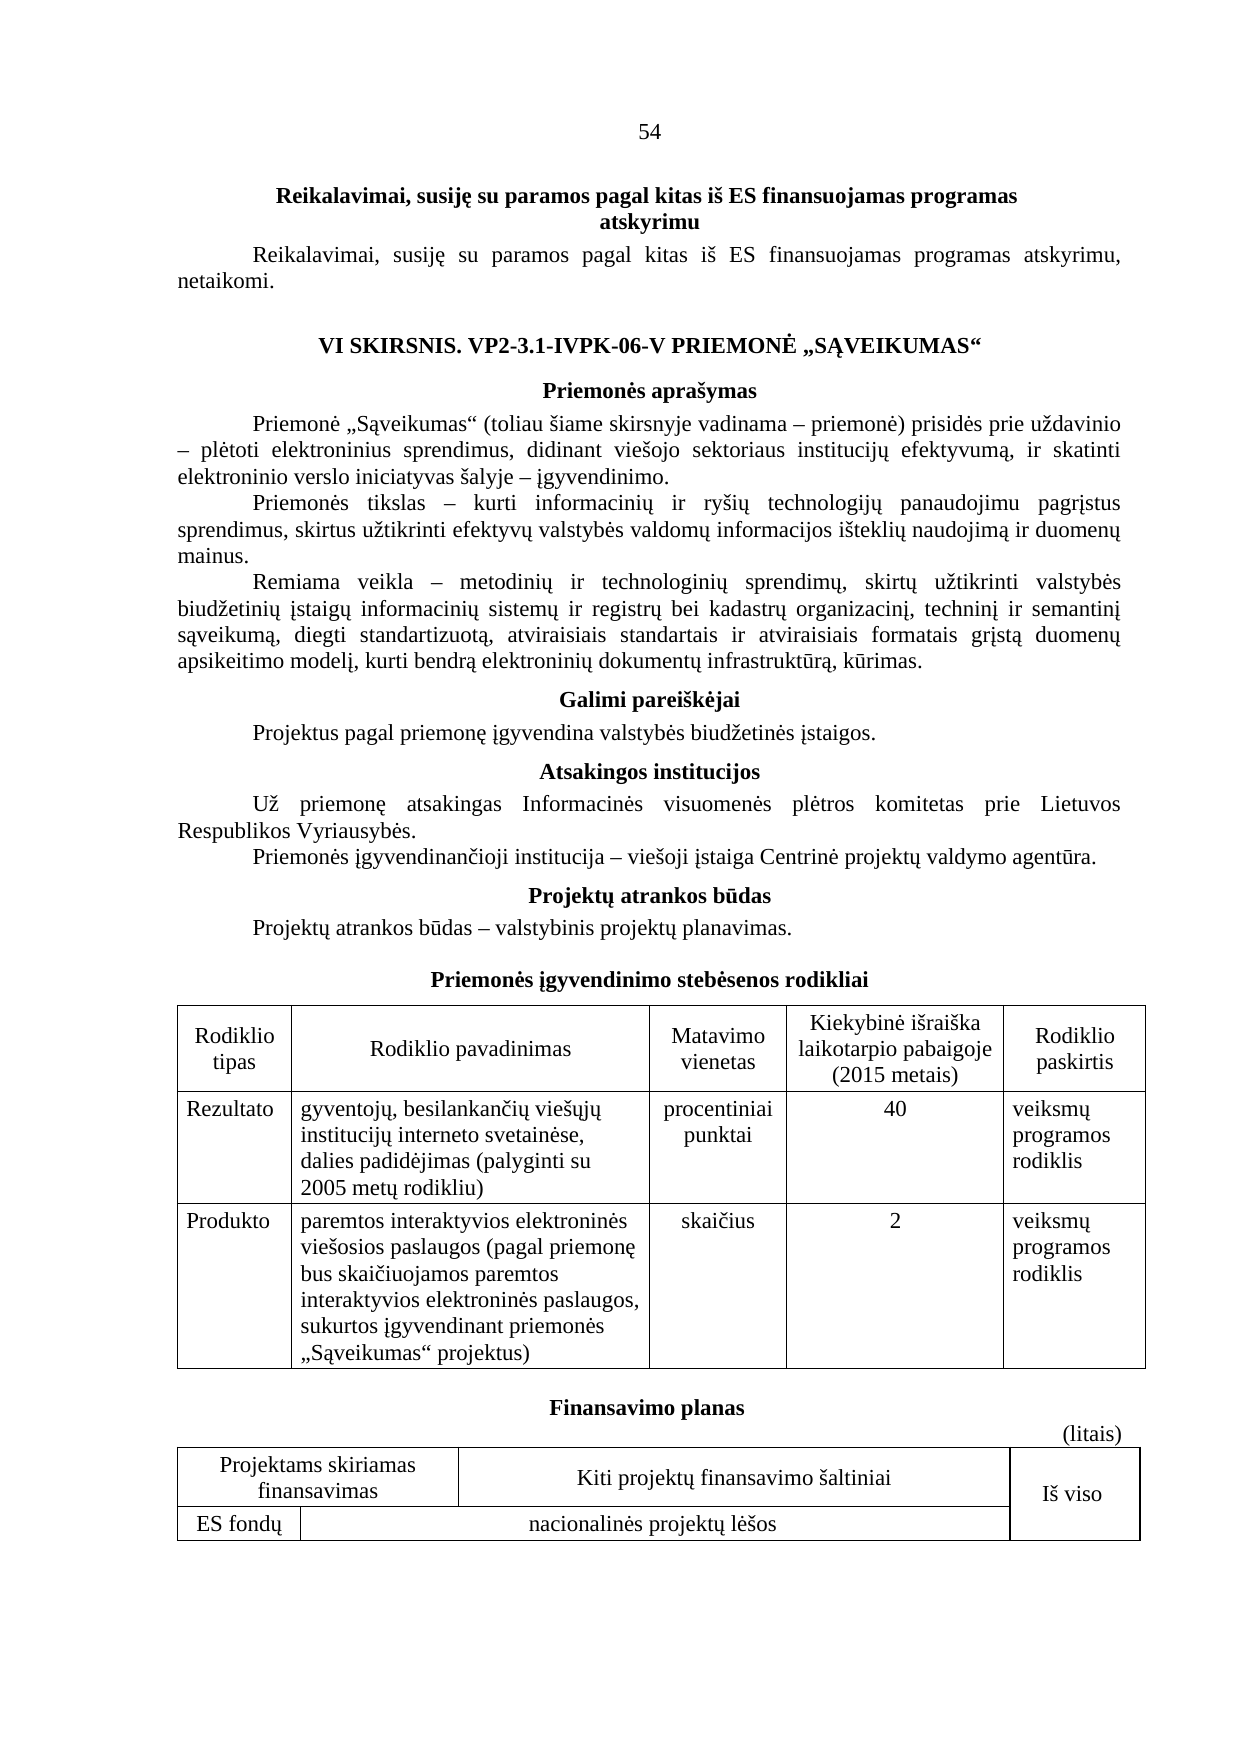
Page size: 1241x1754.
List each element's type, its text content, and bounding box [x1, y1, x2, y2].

text Priemonės tikslas – kurti informacinių ir ryšių technologijų panaudojimu pagrįstus sprendimus, skirtus užtikrinti efektyvų valstybės valdomų informacijos išteklių naudojimą ir duomenų mainus. [177, 489, 1122, 568]
table_cell procentiniai punktai [650, 1092, 786, 1203]
text Priemonės įgyvendinančioji institucija – viešoji įstaiga Centrinė projektų valdymo agentūra. [177, 843, 1122, 869]
table_cell 40 [787, 1092, 1003, 1203]
table_cell paremtos interaktyvios elektroninės viešosios paslaugos (pagal priemonę bus skaičiuojamos paremtos interaktyvios elektroninės paslaugos, sukurtos įgyvendinant priemonės „Sąveikumas“ projektus) [292, 1204, 649, 1368]
text Projektų atrankos būdas [177, 882, 1122, 908]
table_cell Rezultato [178, 1092, 291, 1203]
table_cell ES fondų [178, 1507, 300, 1539]
text Priemonės aprašymas [177, 378, 1122, 404]
text Reikalavimai, susiję su paramos pagal kitas iš ES finansuojamas programas atskyrimu [177, 156, 1122, 235]
text Finansavimo planas [177, 1394, 1122, 1420]
text (litais) [177, 1420, 1122, 1447]
text Priemonė „Sąveikumas“ (toliau šiame skirsnyje vadinama – priemonė) prisidės prie uždavinio – plėtoti elektroninius sprendimus, didinant viešojo sektoriaus institucijų efektyvumą, ir skatinti elektroninio verslo iniciatyvas šalyje – įgyvendinimo. [177, 410, 1122, 489]
text Priemonės įgyvendinimo stebėsenos rodikliai [177, 966, 1122, 992]
table_header Iš viso [1011, 1448, 1139, 1539]
subtitle VI SKIRSNIS. VP2-3.1-IVPK-06-V PRIEMONĖ „SĄVEIKUMAS“ [177, 332, 1122, 359]
table_header Kiekybinė išraiška laikotarpio pabaigoje (2015 metais) [787, 1006, 1003, 1091]
text Reikalavimai, susiję su paramos pagal kitas iš ES finansuojamas programas atskyrimu, netaikomi. [177, 241, 1122, 294]
table_cell Produkto [178, 1204, 291, 1368]
table_header Rodiklio pavadinimas [292, 1006, 649, 1091]
table_cell veiksmų programos rodiklis [1004, 1204, 1145, 1368]
table_cell 2 [787, 1204, 1003, 1368]
table_header Kiti projektų finansavimo šaltiniai [459, 1448, 1009, 1506]
text Remiama veikla – metodinių ir technologinių sprendimų, skirtų užtikrinti valstybės biudžetinių įstaigų informacinių sistemų ir registrų bei kadastrų organizacinį, techninį ir semantinį sąveikumą, diegti standartizuotą, atviraisiais standartais ir atviraisiais formatais grįstą duomenų apsikeitimo modelį, kurti bendrą elektroninių dokumentų infrastruktūrą, kūrimas. [177, 568, 1122, 674]
text Projektus pagal priemonę įgyvendina valstybės biudžetinės įstaigos. [177, 719, 1122, 745]
text Už priemonę atsakingas Informacinės visuomenės plėtros komitetas prie Lietuvos Respublikos Vyriausybės. [177, 790, 1122, 843]
table_cell veiksmų programos rodiklis [1004, 1092, 1145, 1203]
text Atsakingos institucijos [177, 758, 1122, 784]
table_header Rodiklio tipas [178, 1006, 291, 1091]
table_header Projektams skiriamas finansavimas [178, 1448, 458, 1506]
table_cell skaičius [650, 1204, 786, 1368]
table_header Matavimo vienetas [650, 1006, 786, 1091]
text Projektų atrankos būdas – valstybinis projektų planavimas. [177, 914, 1122, 941]
table_header Rodiklio paskirtis [1004, 1006, 1145, 1091]
table_cell gyventojų, besilankančių viešųjų institucijų interneto svetainėse, dalies padidėjimas (palyginti su 2005 metų rodikliu) [292, 1092, 649, 1203]
table_cell nacionalinės projektų lėšos [301, 1507, 1009, 1539]
text Galimi pareiškėjai [177, 686, 1122, 713]
